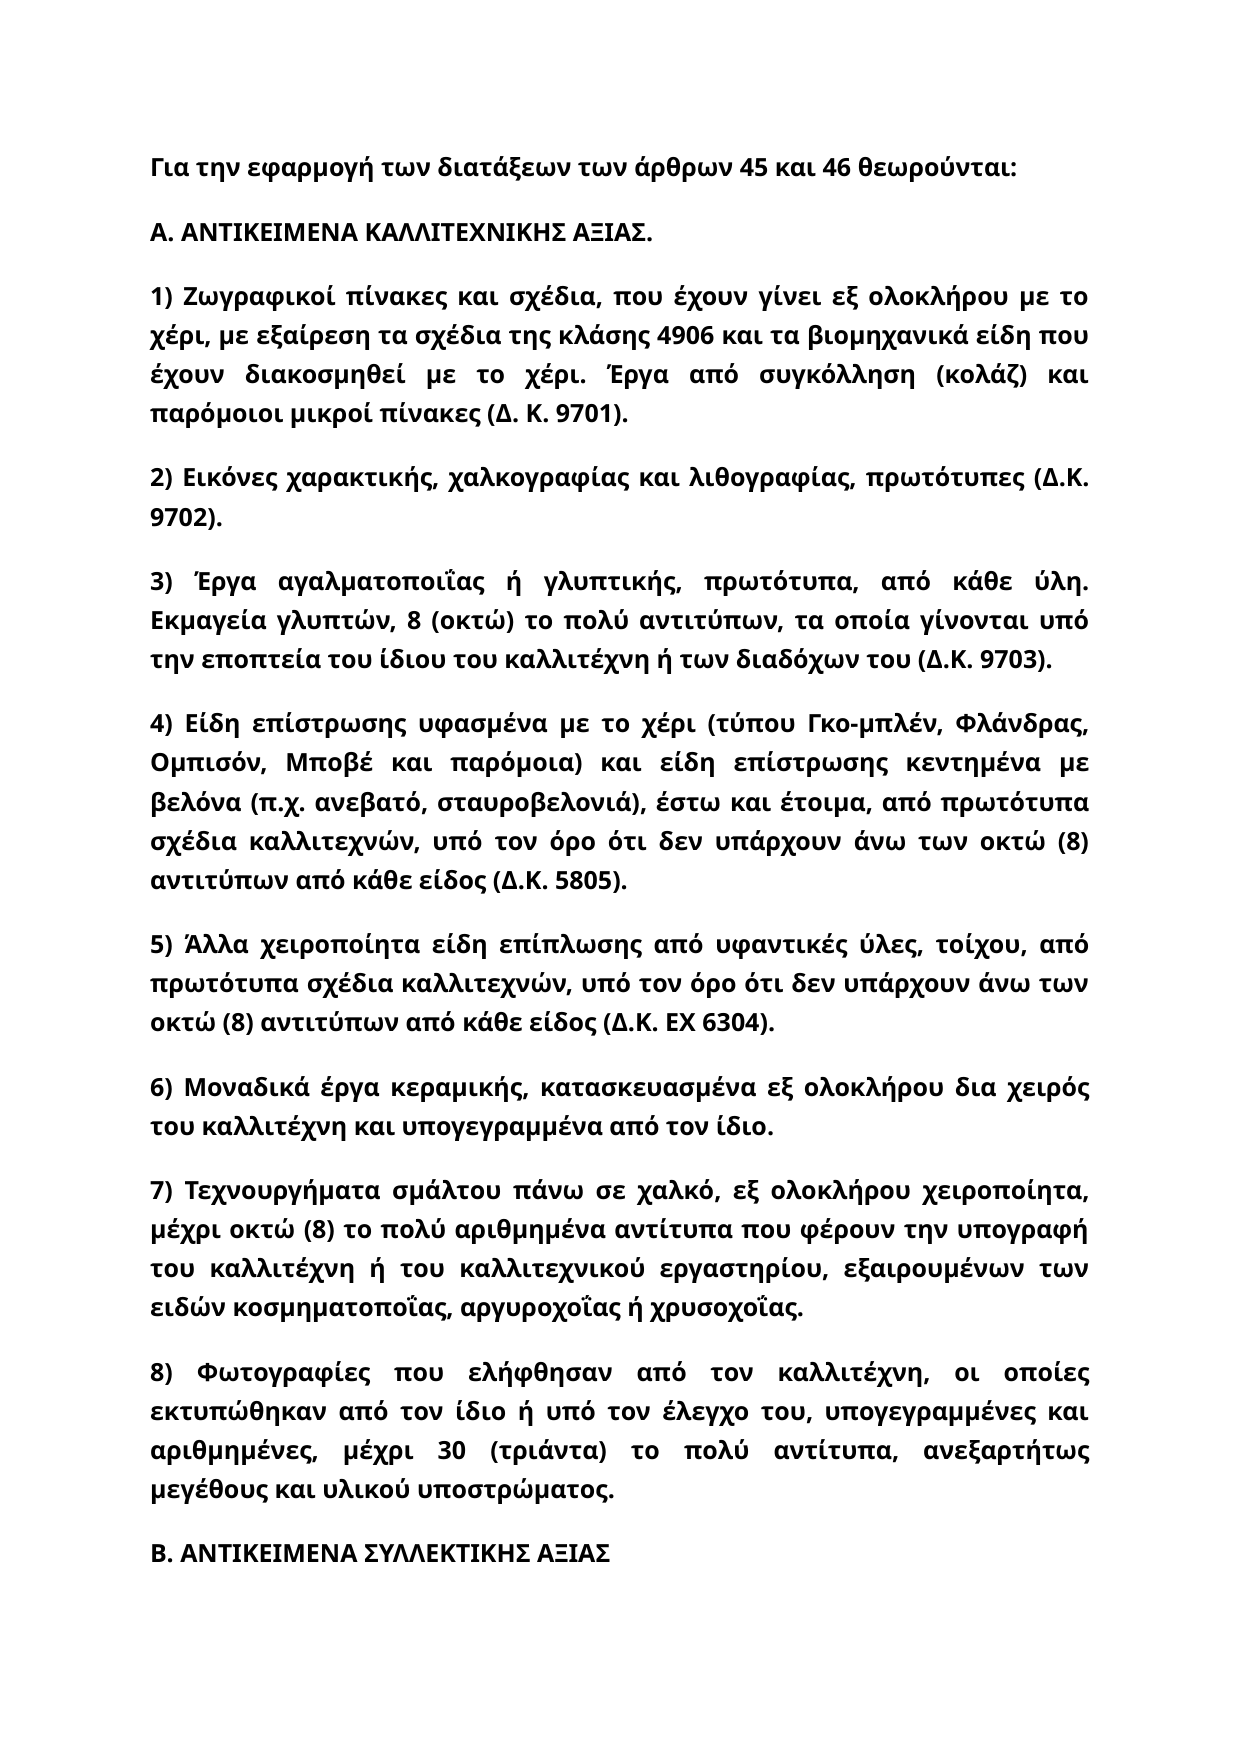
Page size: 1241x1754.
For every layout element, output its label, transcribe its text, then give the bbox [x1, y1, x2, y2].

text 2) Εικόνες χαρακτικής, χαλκογραφίας και λιθογραφίας, πρωτότυπες (Δ.Κ. 9702). [150, 460, 1090, 533]
text 7) Τεχνουργήματα σμάλτου πάνω σε χαλκό, εξ ολοκλήρου χειροποίητα, μέχρι οκτώ (8) το πολύ αριθμημένα αντίτυπα που φέρουν την υπογραφή του καλλιτέχνη ή του καλλιτεχνικού εργαστηρίου, εξαιρουμένων των ειδών κοσμηματοποΐας, αργυροχοΐας ή χρυσοχοΐας. [150, 1172, 1090, 1324]
text 3) Έργα αγαλματοποιΐας ή γλυπτικής, πρωτότυπα, από κάθε ύλη. Εκμαγεία γλυπτών, 8 (οκτώ) το πολύ αντιτύπων, τα οποία γίνονται υπό την εποπτεία του ίδιου του καλλιτέχνη ή των διαδόχων του (Δ.Κ. 9703). [150, 563, 1090, 676]
text 6) Μοναδικά έργα κεραμικής, κατασκευασμένα εξ ολοκλήρου δια χειρός του καλλιτέχνη και υπογεγραμμένα από τον ίδιο. [150, 1069, 1090, 1142]
text Για την εφαρμογή των διατάξεων των άρθρων 45 και 46 θεωρούνται: [150, 150, 1090, 184]
text 5) Άλλα χειροποίητα είδη επίπλωσης από υφαντικές ύλες, τοίχου, από πρωτότυπα σχέδια καλλιτεχνών, υπό τον όρο ότι δεν υπάρχουν άνω των οκτώ (8) αντιτύπων από κάθε είδος (Δ.Κ. ΕΧ 6304). [150, 927, 1090, 1039]
text 1) Ζωγραφικοί πίνακες και σχέδια, που έχουν γίνει εξ ολοκλήρου με το χέρι, με εξαίρεση τα σχέδια της κλάσης 4906 και τα βιομηχανικά είδη που έχουν διακοσμηθεί με το χέρι. Έργα από συγκόλληση (κολάζ) και παρόμοιοι μικροί πίνακες (Δ. Κ. 9701). [150, 278, 1090, 430]
text 4) Είδη επίστρωσης υφασμένα με το χέρι (τύπου Γκο-μπλέν, Φλάνδρας, Ομπισόν, Μποβέ και παρόμοια) και είδη επίστρωσης κεντημένα με βελόνα (π.χ. ανεβατό, σταυροβελονιά), έστω και έτοιμα, από πρωτότυπα σχέδια καλλιτεχνών, υπό τον όρο ότι δεν υπάρχουν άνω των οκτώ (8) αντιτύπων από κάθε είδος (Δ.Κ. 5805). [150, 706, 1090, 897]
text Β. ΑΝΤΙΚΕΙΜΕΝΑ ΣΥΛΛΕΚΤΙΚΗΣ ΑΞΙΑΣ [150, 1536, 1090, 1570]
text Α. ΑΝΤΙΚΕΙΜΕΝΑ ΚΑΛΛΙΤΕΧΝΙΚΗΣ ΑΞΙΑΣ. [150, 214, 1090, 248]
text 8) Φωτογραφίες που ελήφθησαν από τον καλλιτέχνη, οι οποίες εκτυπώθηκαν από τον ίδιο ή υπό τον έλεγχο του, υπογεγραμμένες και αριθμημένες, μέχρι 30 (τριάντα) το πολύ αντίτυπα, ανεξαρτήτως μεγέθους και υλικού υποστρώματος. [150, 1354, 1090, 1506]
